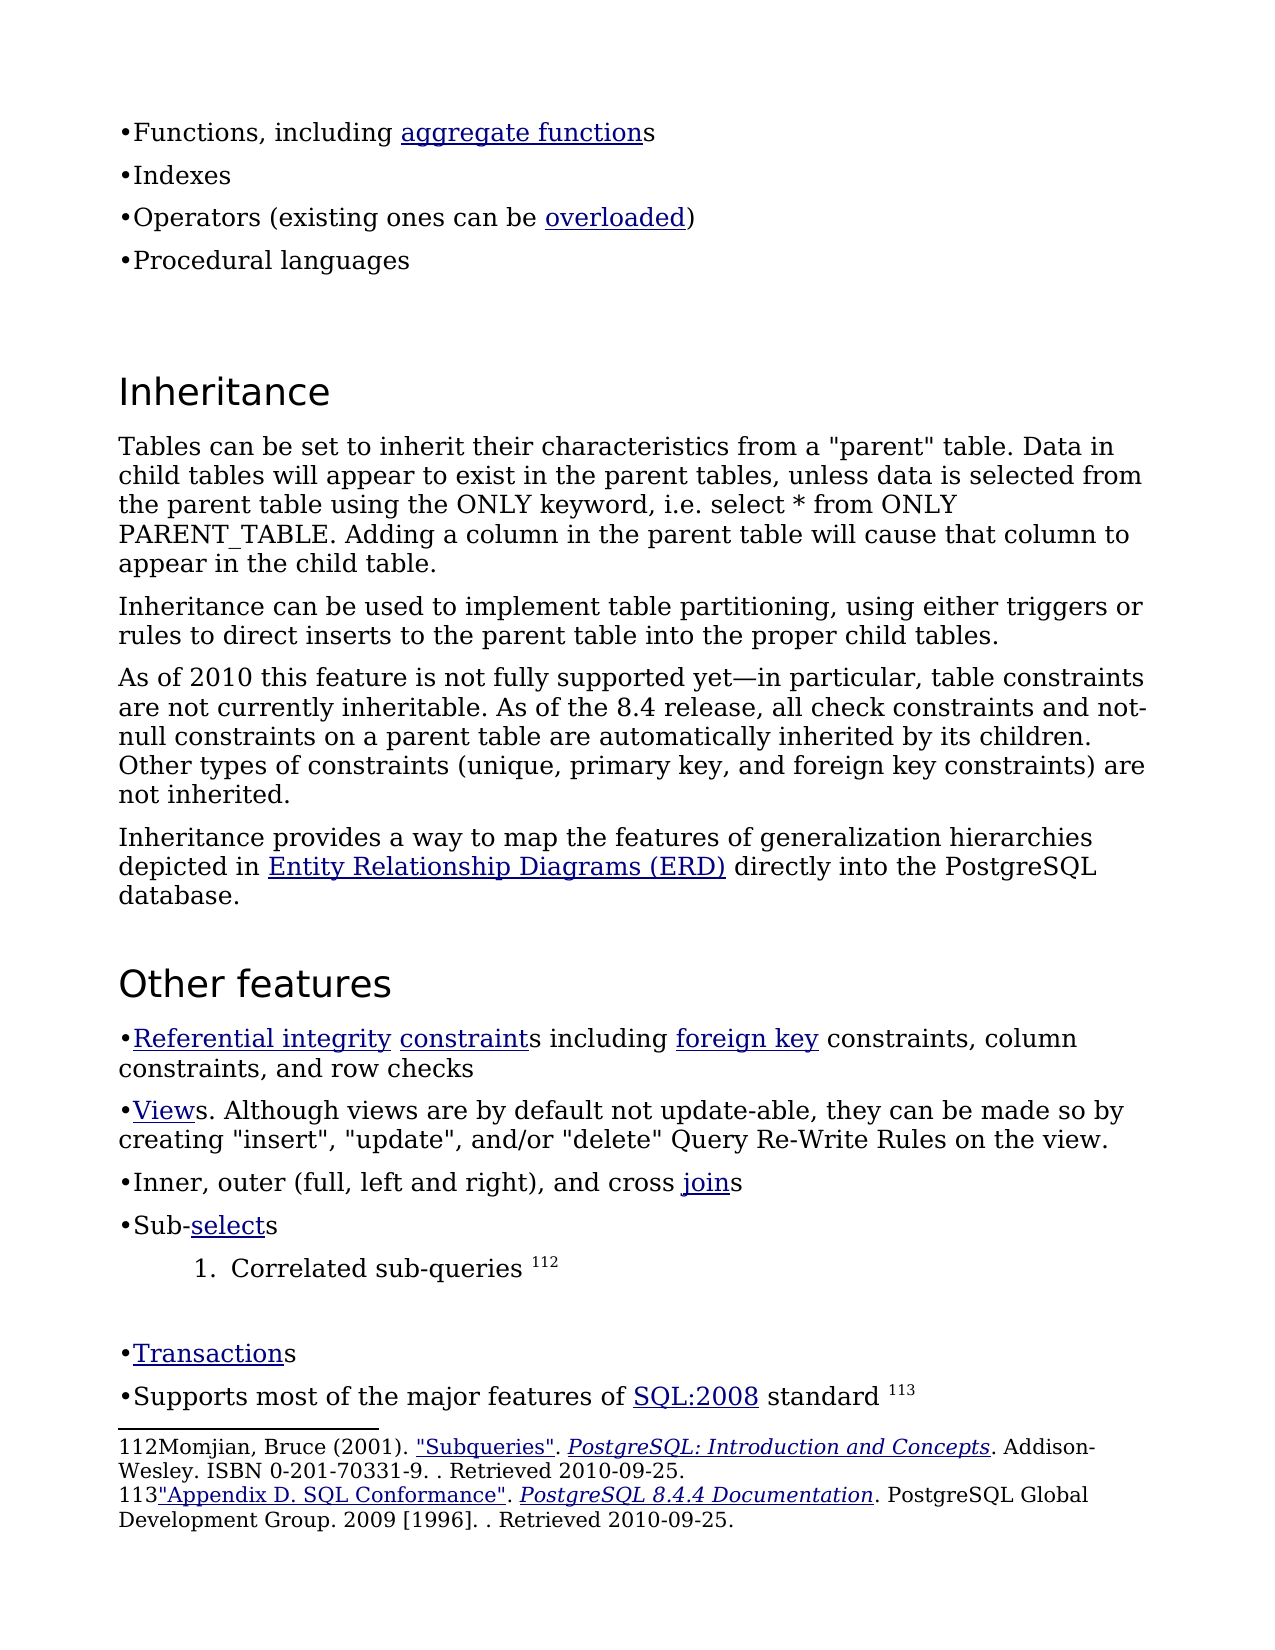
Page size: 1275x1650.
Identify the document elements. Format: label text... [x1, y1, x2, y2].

list Functions, including aggregate functions [118, 118, 1157, 147]
list Transactions [118, 1339, 1157, 1368]
list Inner, outer (full, left and right), and cross joins [118, 1168, 1157, 1197]
list Correlated sub-queries [193, 1254, 1157, 1283]
list Operators (existing ones can be overloaded) [118, 203, 1157, 233]
subtitle Other features [118, 963, 1157, 1007]
list "Appendix D. SQL Conformance". PostgreSQL 8.4.4 Documentation. PostgreSQL Global Development Group. 2009 [1996]. . Retrieved 2010-09-25. [118, 1483, 1157, 1532]
list Supports most of the major features of SQL:2008 standard [118, 1382, 1157, 1411]
list Views. Although views are by default not update-able, they can be made so by creating "insert", "update", and/or "delete" Query Re-Write Rules on the view. [118, 1096, 1157, 1155]
list Momjian, Bruce (2001). "Subqueries". PostgreSQL: Introduction and Concepts. Addison-Wesley. ISBN 0-201-70331-9. . Retrieved 2010-09-25. [118, 1435, 1157, 1483]
subtitle Inheritance [118, 371, 1157, 414]
list Referential integrity constraints including foreign key constraints, column constraints, and row checks [118, 1024, 1157, 1083]
text Tables can be set to inherit their characteristics from a "parent" table. Data in child tables will appear to exist in the parent tables, unless data is selected from the parent table using the ONLY keyword, i.e. select * from ONLY PARENT_TABLE. Adding a column in the parent table will cause that column to appear in the child table. [118, 432, 1157, 578]
list Procedural languages [118, 246, 1157, 275]
text Inheritance provides a way to map the features of generalization hierarchies depicted in Entity Relationship Diagrams (ERD) directly into the PostgreSQL database. [118, 823, 1157, 910]
list Sub-selects [118, 1211, 1157, 1240]
text Inheritance can be used to implement table partitioning, using either triggers or rules to direct inserts to the parent table into the proper child tables. [118, 592, 1157, 650]
text As of 2010 this feature is not fully supported yet—in particular, table constraints are not currently inheritable. As of the 8.4 release, all check constraints and not-null constraints on a parent table are automatically inherited by its children. Other types of constraints (unique, primary key, and foreign key constraints) are not inherited. [118, 663, 1157, 809]
list Indexes [118, 161, 1157, 190]
